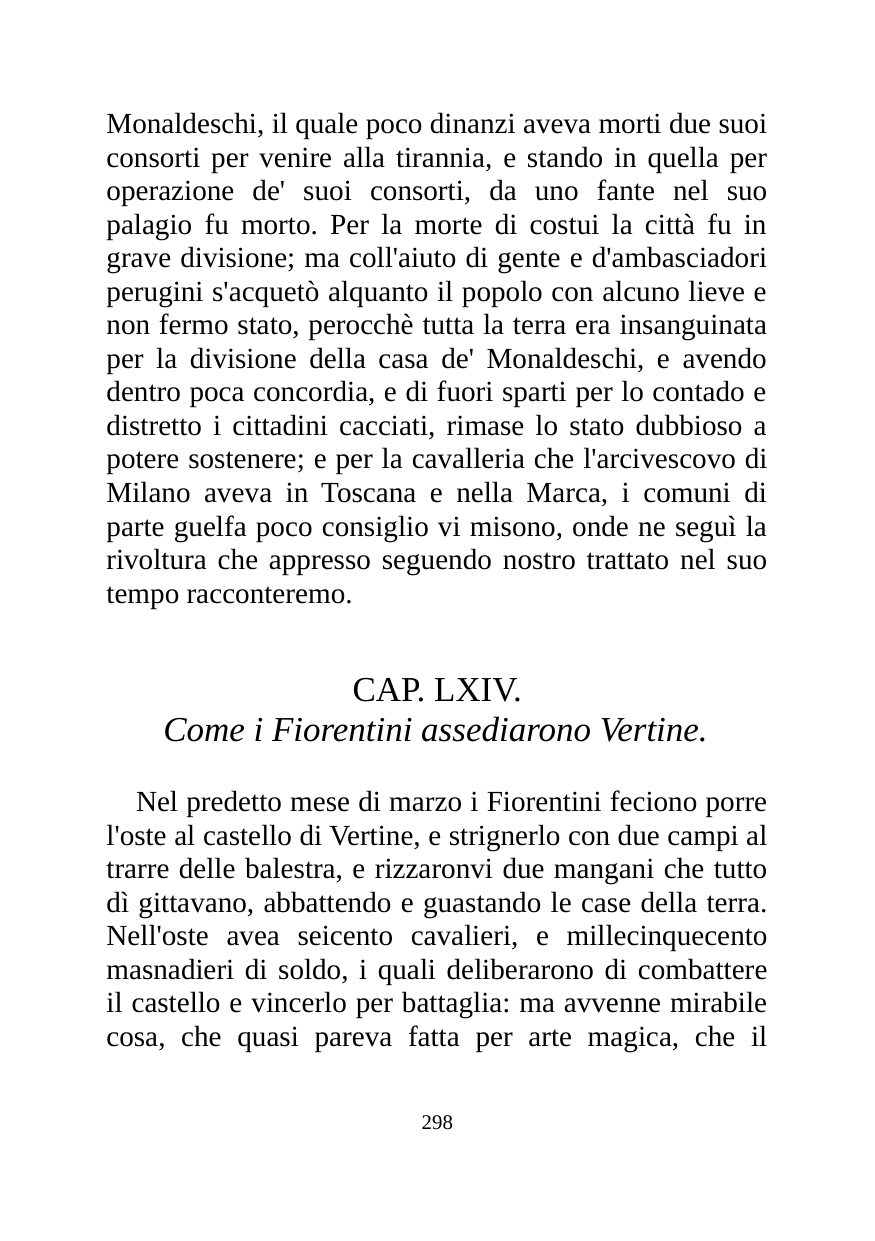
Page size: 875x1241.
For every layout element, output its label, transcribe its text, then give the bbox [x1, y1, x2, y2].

text Nel predetto mese di marzo i Fiorentini feciono porre l'oste al castello di Vertine, e strignerlo con due campi al trarre delle balestra, e rizzaronvi due mangani che tutto dì gittavano, abbattendo e guastando le case della terra. Nell'oste avea seicento cavalieri, e millecinquecento masnadieri di soldo, i quali deliberarono di combattere il castello e vincerlo per battaglia: ma avvenne mirabile cosa, che quasi pareva fatta per arte magica, che il [106, 784, 768, 1053]
subtitle CAP. LXIV. Come i Fiorentini assediarono Vertine. [106, 668, 768, 749]
text Monaldeschi, il quale poco dinanzi aveva morti due suoi consorti per venire alla tirannia, e stando in quella per operazione de' suoi consorti, da uno fante nel suo palagio fu morto. Per la morte di costui la città fu in grave divisione; ma coll'aiuto di gente e d'ambasciadori perugini s'acquetò alquanto il popolo con alcuno lieve e non fermo stato, perocchè tutta la terra era insanguinata per la divisione della casa de' Monaldeschi, e avendo dentro poca concordia, e di fuori sparti per lo contado e distretto i cittadini cacciati, rimase lo stato dubbioso a potere sostenere; e per la cavalleria che l'arcivescovo di Milano aveva in Toscana e nella Marca, i comuni di parte guelfa poco consiglio vi misono, onde ne seguì la rivoltura che appresso seguendo nostro trattato nel suo tempo racconteremo. [106, 106, 768, 609]
